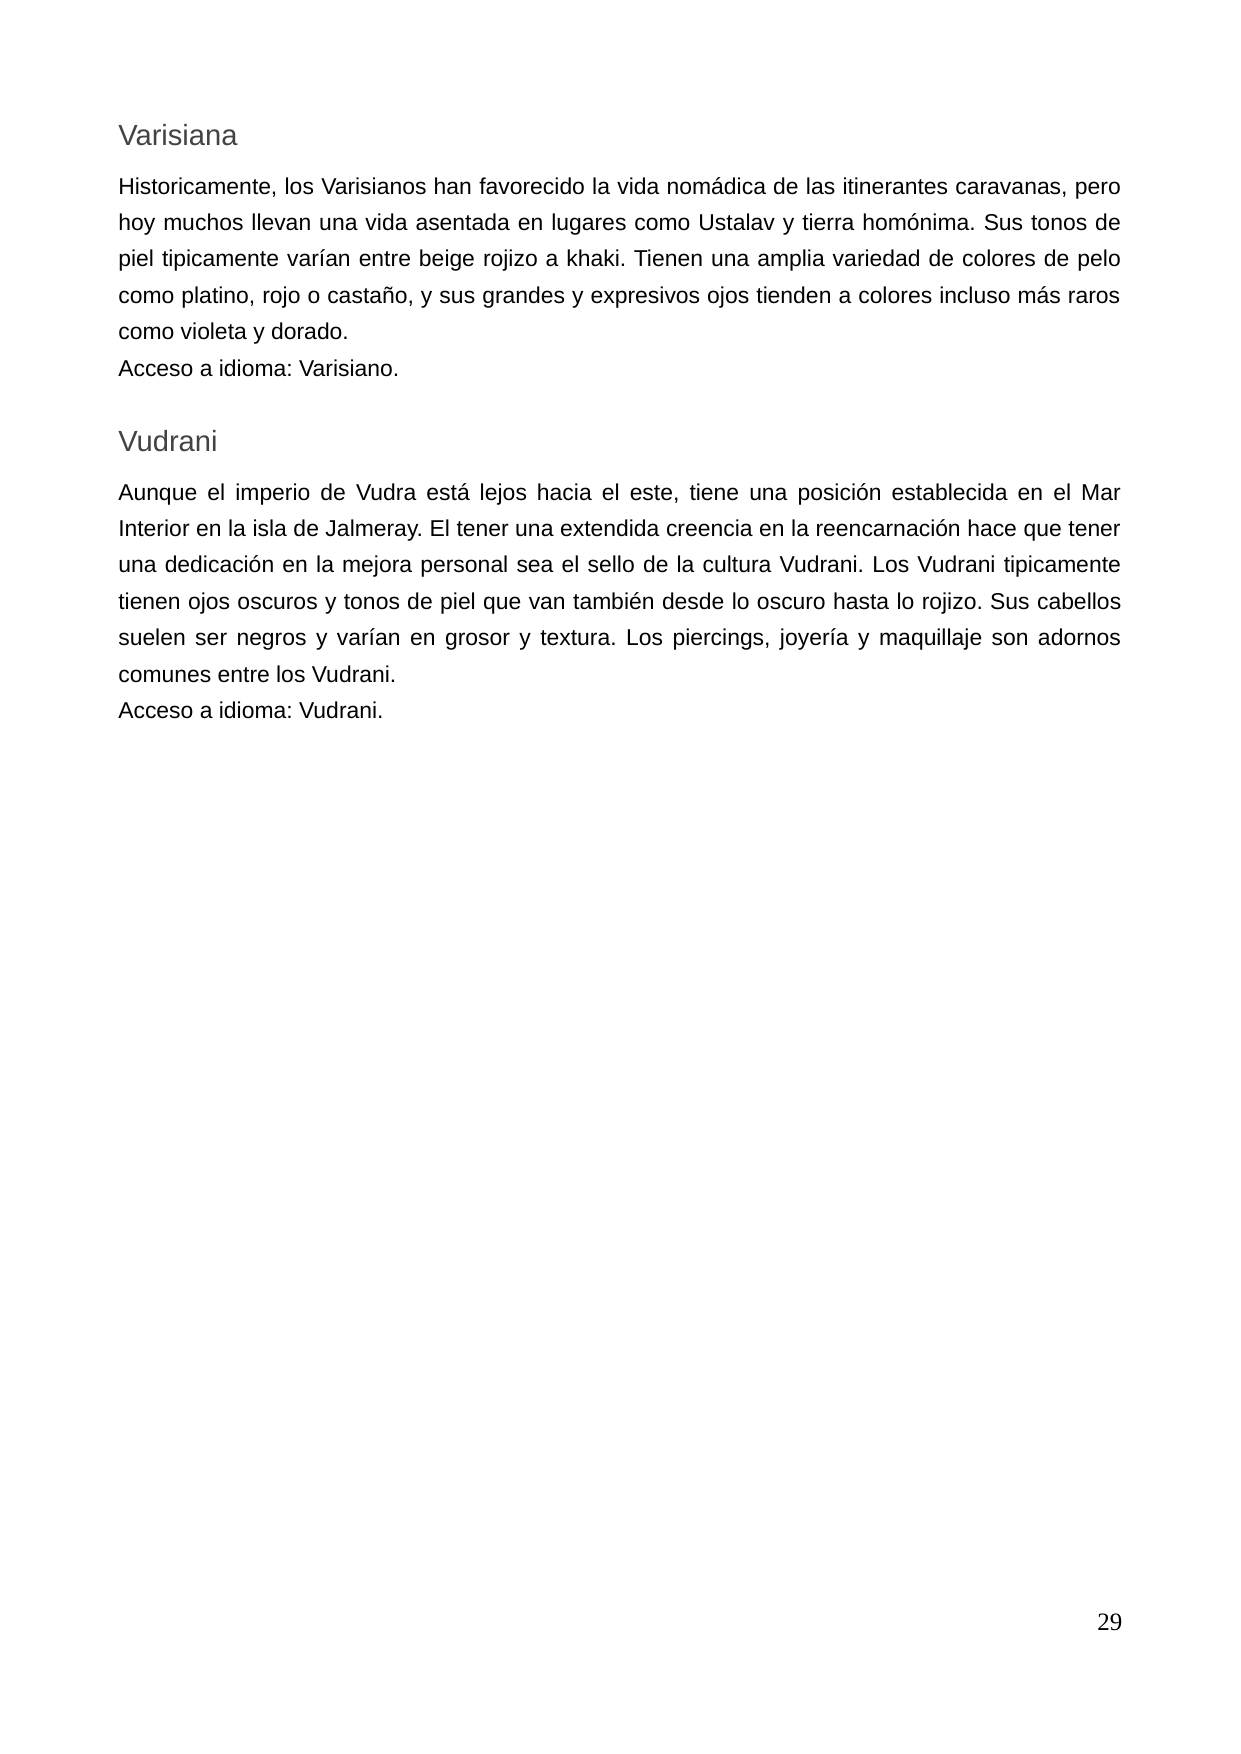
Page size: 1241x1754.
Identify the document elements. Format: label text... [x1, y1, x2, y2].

text Acceso a idioma: Vudrani. [118, 697, 1122, 723]
text Acceso a idioma: Varisiano. [118, 354, 1122, 381]
text Historicamente, los Varisianos han favorecido la vida nomádica de las itinerantes caravanas, pero hoy muchos llevan una vida asentada en lugares como Ustalav y tierra homónima. Sus tonos de piel tipicamente varían entre beige rojizo a khaki. Tienen una amplia variedad de colores de pelo como platino, rojo o castaño, y sus grandes y expresivos ojos tienden a colores incluso más raros como violeta y dorado. [118, 173, 1122, 344]
subtitle Varisiana [118, 118, 1122, 152]
subtitle Vudrani [118, 424, 1122, 458]
text Aunque el imperio de Vudra está lejos hacia el este, tiene una posición establecida en el Mar Interior en la isla de Jalmeray. El tener una extendida creencia en la reencarnación hace que tener una dedicación en la mejora personal sea el sello de la cultura Vudrani. Los Vudrani tipicamente tienen ojos oscuros y tonos de piel que van también desde lo oscuro hasta lo rojizo. Sus cabellos suelen ser negros y varían en grosor y textura. Los piercings, joyería y maquillaje son adornos comunes entre los Vudrani. [118, 479, 1122, 687]
